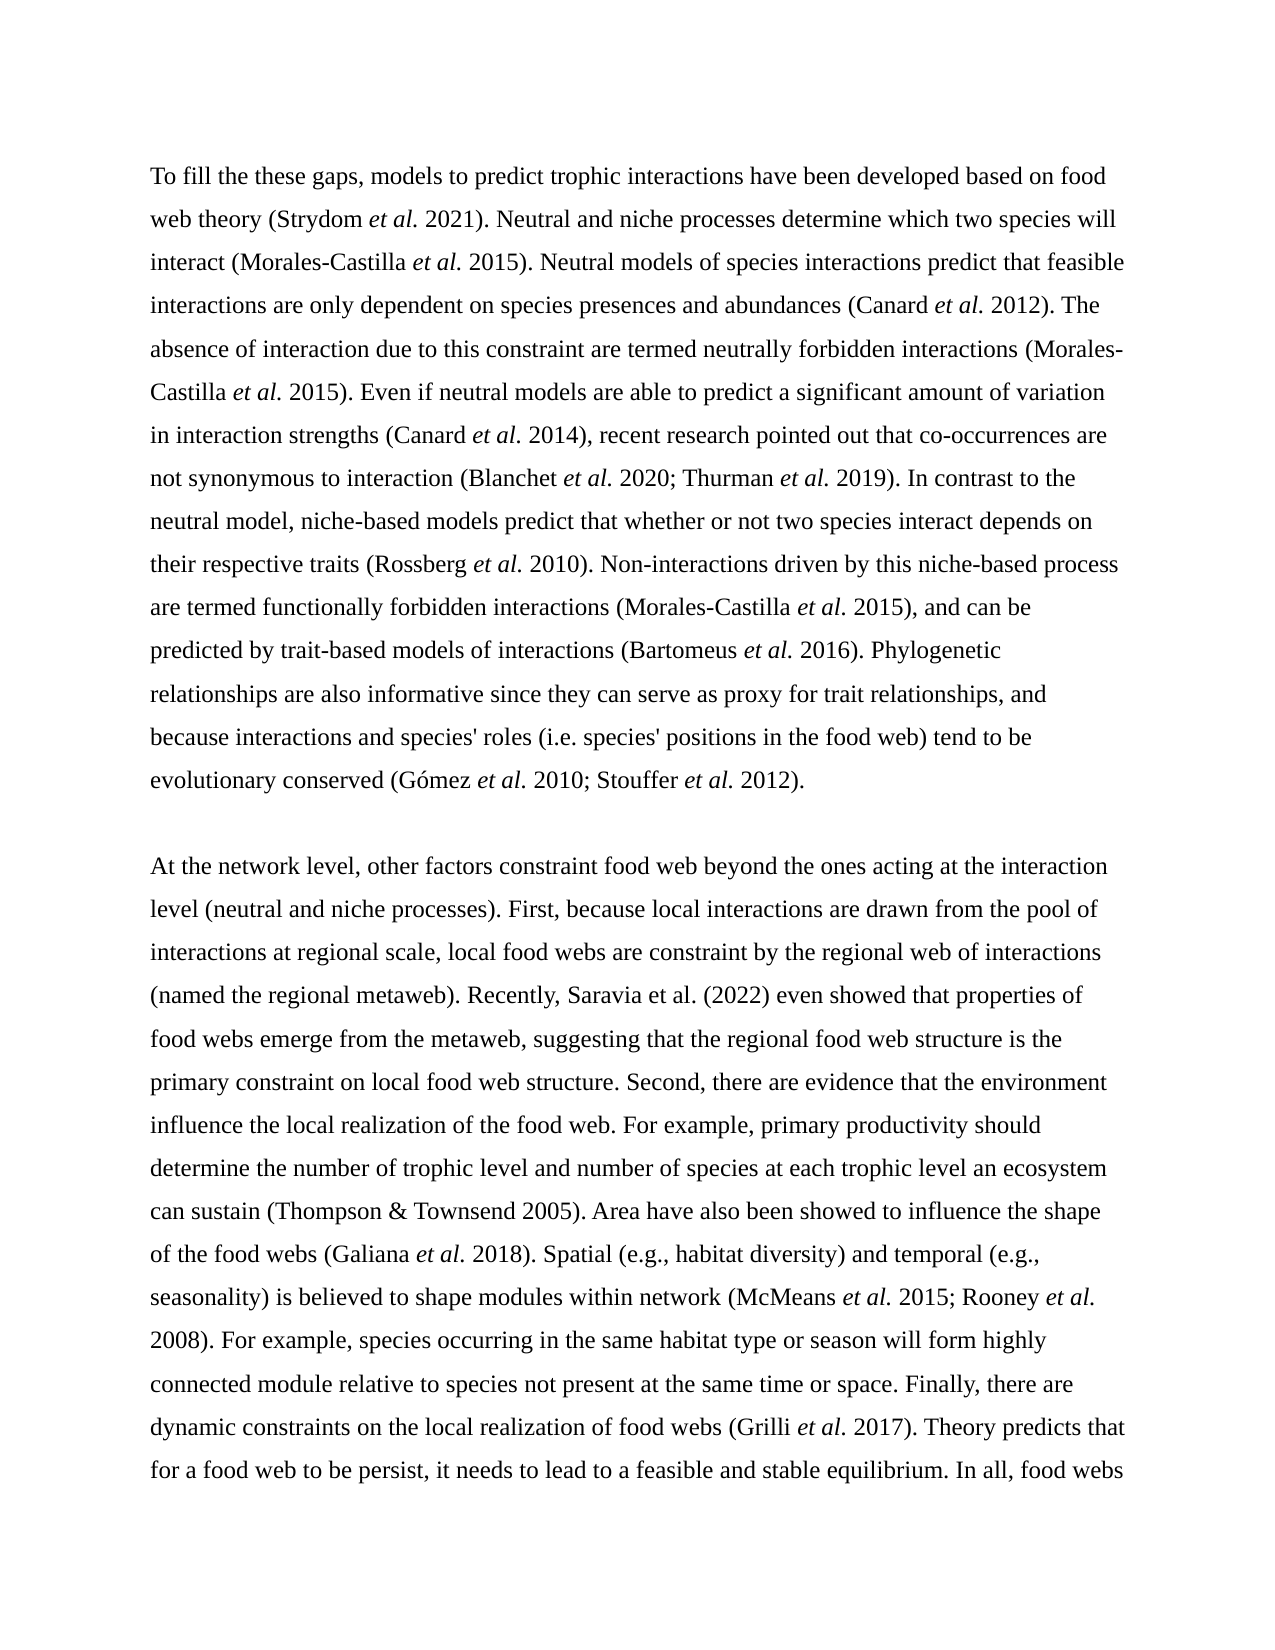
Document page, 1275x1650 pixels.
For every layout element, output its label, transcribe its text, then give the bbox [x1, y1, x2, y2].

text At the network level, other factors constraint food web beyond the ones acting at the interaction level (neutral and niche processes). First, because local interactions are drawn from the pool of interactions at regional scale, local food webs are constraint by the regional web of interactions (named the regional metaweb). Recently, Saravia et al. (2022) even showed that properties of food webs emerge from the metaweb, suggesting that the regional food web structure is the primary constraint on local food web structure. Second, there are evidence that the environment influence the local realization of the food web. For example, primary productivity should determine the number of trophic level and number of species at each trophic level an ecosystem can sustain (Thompson & Townsend 2005). Area have also been showed to influence the shape of the food webs (Galiana et al. 2018). Spatial (e.g., habitat diversity) and temporal (e.g., seasonality) is believed to shape modules within network (McMeans et al. 2015; Rooney et al. 2008). For example, species occurring in the same habitat type or season will form highly connected module relative to species not present at the same time or space. Finally, there are dynamic constraints on the local realization of food webs (Grilli et al. 2017). Theory predicts that for a food web to be persist, it needs to lead to a feasible and stable equilibrium. In all, food webs [150, 851, 1125, 1484]
text To fill the these gaps, models to predict trophic interactions have been developed based on food web theory (Strydom et al. 2021). Neutral and niche processes determine which two species will interact (Morales-Castilla et al. 2015). Neutral models of species interactions predict that feasible interactions are only dependent on species presences and abundances (Canard et al. 2012). The absence of interaction due to this constraint are termed neutrally forbidden interactions (Morales-Castilla et al. 2015). Even if neutral models are able to predict a significant amount of variation in interaction strengths (Canard et al. 2014), recent research pointed out that co-occurrences are not synonymous to interaction (Blanchet et al. 2020; Thurman et al. 2019). In contrast to the neutral model, niche-based models predict that whether or not two species interact depends on their respective traits (Rossberg et al. 2010). Non-interactions driven by this niche-based process are termed functionally forbidden interactions (Morales-Castilla et al. 2015), and can be predicted by trait-based models of interactions (Bartomeus et al. 2016). Phylogenetic relationships are also informative since they can serve as proxy for trait relationships, and because interactions and species' roles (i.e. species' positions in the food web) tend to be evolutionary conserved (Gómez et al. 2010; Stouffer et al. 2012). [150, 161, 1125, 794]
